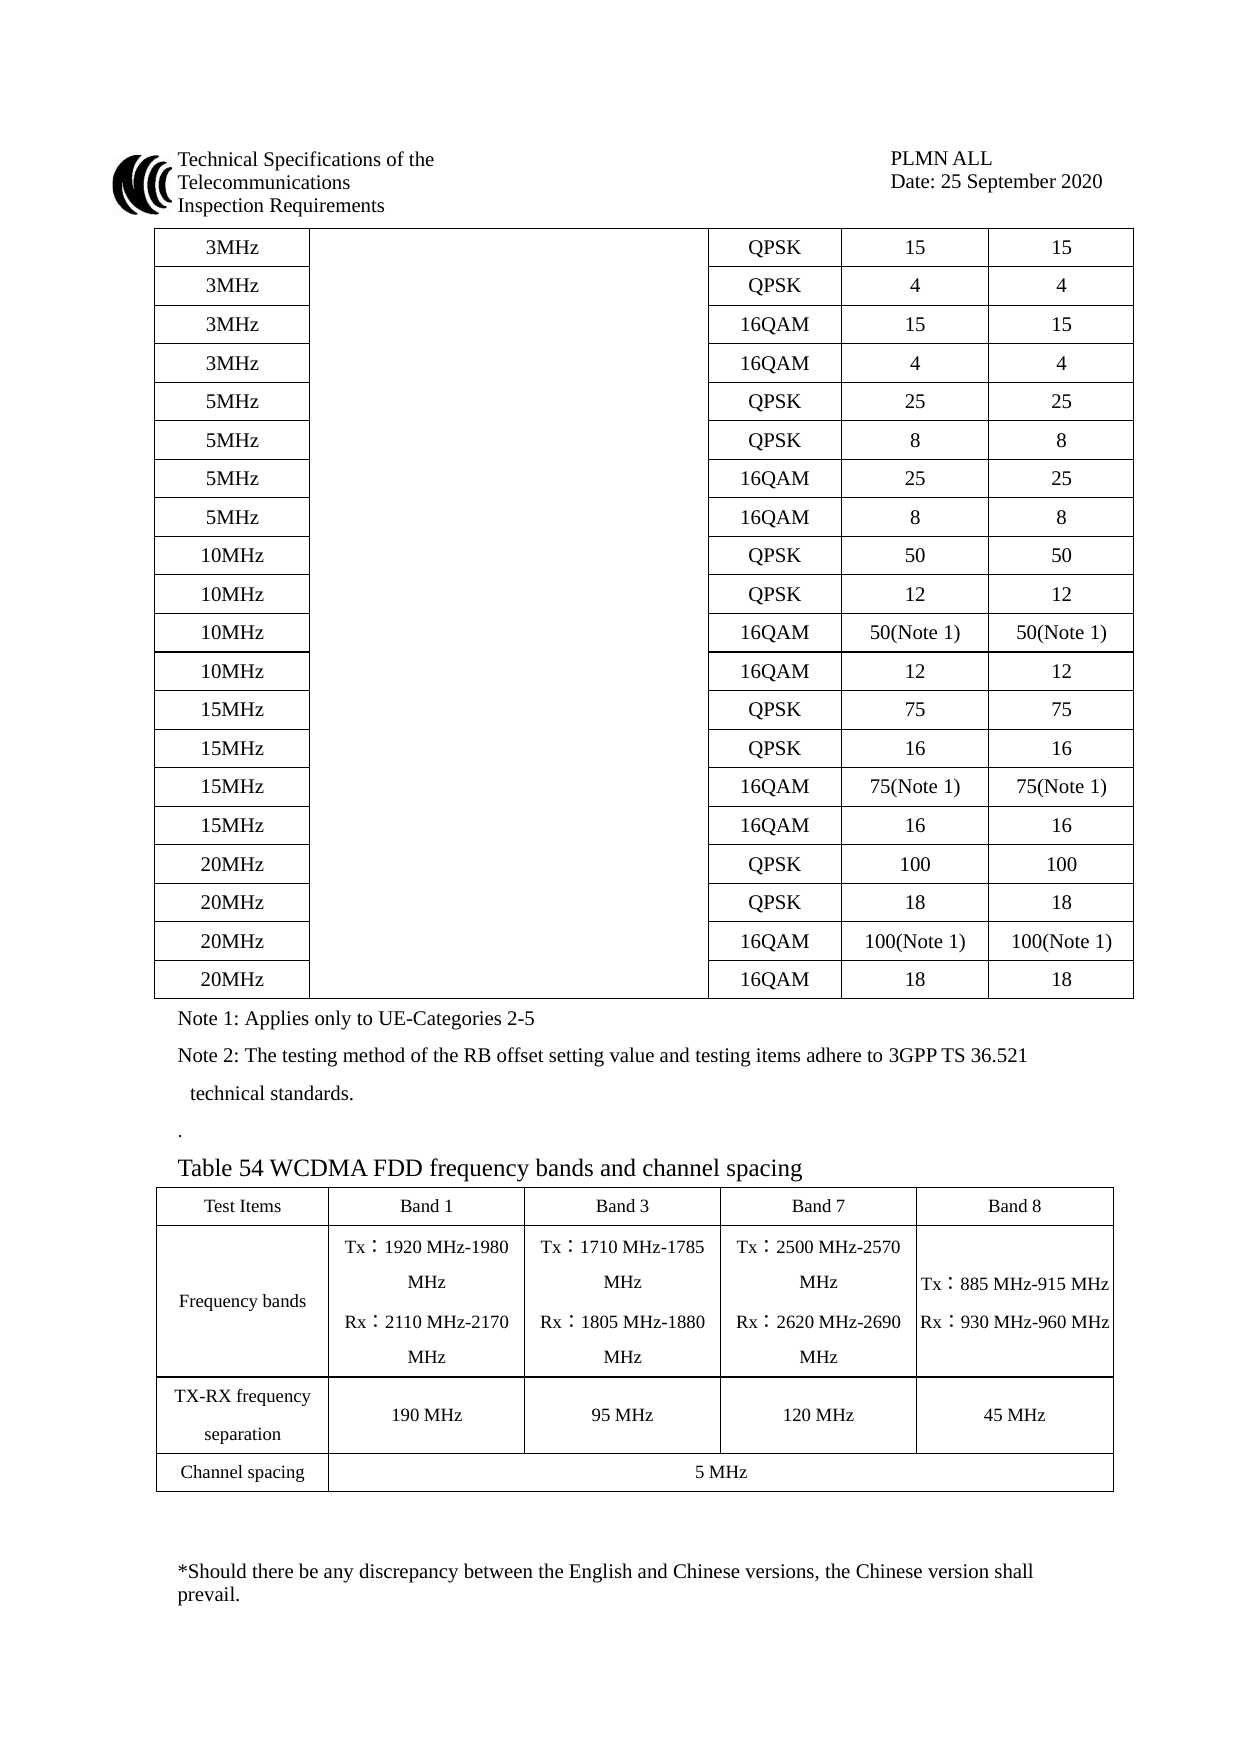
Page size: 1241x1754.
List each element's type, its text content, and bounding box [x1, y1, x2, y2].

table_cell 16QAM [709, 614, 841, 651]
table_cell QPSK [709, 884, 841, 921]
table_cell 15MHz [155, 691, 309, 728]
table_cell 3MHz [155, 306, 309, 343]
table_cell 75 [842, 691, 988, 728]
table_header Test Items [157, 1188, 328, 1225]
table_cell 3MHz [155, 229, 309, 266]
table_cell 4 [842, 267, 988, 304]
text Note 2: The testing method of the RB offset setting value and testing items adhere to 3GPP TS 36.521 technical standards. [177, 1037, 1092, 1112]
table_cell [147, 382, 154, 420]
table_cell [147, 960, 154, 998]
table_cell [147, 651, 154, 690]
table_cell 5MHz [155, 498, 309, 536]
table_cell 120 MHz [721, 1378, 916, 1452]
table_cell 18 [989, 961, 1133, 998]
table_cell QPSK [709, 383, 841, 420]
table_cell 25 [989, 460, 1133, 497]
table_cell 15MHz [155, 807, 309, 844]
table_cell 5MHz [155, 460, 309, 497]
table_cell [147, 228, 154, 266]
table_cell 16QAM [709, 961, 841, 998]
table_cell [147, 883, 154, 921]
table_cell 5 MHz [329, 1454, 1113, 1491]
table_cell QPSK [709, 267, 841, 304]
table_cell Tx：2500 MHz-2570 MHz Rx：2620 MHz-2690 MHz [721, 1226, 916, 1376]
table_cell [147, 729, 154, 767]
table_cell [147, 343, 154, 382]
table_cell 8 [989, 498, 1133, 536]
table_cell [147, 574, 154, 613]
table_cell 16 [989, 730, 1133, 767]
table_cell 12 [989, 653, 1133, 690]
table_cell 25 [989, 383, 1133, 420]
table_cell Channel spacing [157, 1454, 328, 1491]
table_cell 16QAM [709, 460, 841, 497]
table_header Band 7 [721, 1188, 916, 1225]
table_cell 100(Note 1) [989, 922, 1133, 960]
table_cell 5MHz [155, 383, 309, 420]
table_cell 18 [842, 961, 988, 998]
table_cell 16QAM [709, 922, 841, 960]
table_cell [147, 266, 154, 304]
table_cell 4 [989, 267, 1133, 304]
table_cell 75 [989, 691, 1133, 728]
table_cell 75(Note 1) [842, 768, 988, 806]
table_cell 50 [989, 537, 1133, 574]
table_cell Tx：1920 MHz-1980 MHz Rx：2110 MHz-2170 MHz [329, 1226, 524, 1376]
table_cell 18 [989, 884, 1133, 921]
table_cell 15 [842, 306, 988, 343]
table_cell 3MHz [155, 344, 309, 382]
table_cell 20MHz [155, 922, 309, 960]
table_cell QPSK [709, 730, 841, 767]
table_header Band 1 [329, 1188, 524, 1225]
table_cell 16QAM [709, 807, 841, 844]
table_cell 12 [842, 653, 988, 690]
table_cell [147, 806, 154, 844]
table_cell 100 [989, 845, 1133, 883]
table_cell QPSK [709, 229, 841, 266]
table_cell 10MHz [155, 575, 309, 613]
table_cell 100(Note 1) [842, 922, 988, 960]
table_cell [147, 305, 154, 343]
table_cell 12 [842, 575, 988, 613]
table_cell [147, 497, 154, 536]
table_cell QPSK [709, 575, 841, 613]
table_cell 45 MHz [917, 1378, 1113, 1452]
table_cell 50(Note 1) [989, 614, 1133, 651]
table_cell [147, 767, 154, 806]
table_cell [147, 844, 154, 883]
table_cell [147, 536, 154, 574]
table_cell 10MHz [155, 614, 309, 651]
table_cell 50(Note 1) [842, 614, 988, 651]
text Table 54 WCDMA FDD frequency bands and channel spacing [177, 1149, 1092, 1187]
table_cell 20MHz [155, 961, 309, 998]
table_cell QPSK [709, 845, 841, 883]
table_cell Frequency bands [157, 1226, 328, 1376]
table_cell 18 [842, 884, 988, 921]
table_cell 15MHz [155, 730, 309, 767]
table_cell 8 [842, 421, 988, 459]
table_cell TX-RX frequency separation [157, 1378, 328, 1452]
table_cell 15 [842, 229, 988, 266]
table_cell [310, 229, 708, 998]
text Note 1: Applies only to UE-Categories 2-5 [177, 999, 1092, 1037]
table_cell 190 MHz [329, 1378, 524, 1452]
table_cell QPSK [709, 537, 841, 574]
table_cell [147, 613, 154, 651]
table_cell QPSK [709, 421, 841, 459]
table_cell 8 [842, 498, 988, 536]
table_cell 5MHz [155, 421, 309, 459]
table_cell 16QAM [709, 306, 841, 343]
table_cell 16QAM [709, 498, 841, 536]
table_cell 3MHz [155, 267, 309, 304]
table_header Band 3 [525, 1188, 720, 1225]
table_cell 25 [842, 460, 988, 497]
table_cell Tx：885 MHz-915 MHz Rx：930 MHz-960 MHz [917, 1226, 1113, 1376]
table_cell 16 [989, 807, 1133, 844]
table_cell Tx：1710 MHz-1785 MHz Rx：1805 MHz-1880 MHz [525, 1226, 720, 1376]
table_cell [147, 420, 154, 459]
table_cell 16QAM [709, 653, 841, 690]
table_cell 10MHz [155, 653, 309, 690]
table_cell 4 [989, 344, 1133, 382]
table_cell 50 [842, 537, 988, 574]
table_header Band 8 [917, 1188, 1113, 1225]
table_cell 16 [842, 807, 988, 844]
table_cell [147, 459, 154, 497]
table_cell 100 [842, 845, 988, 883]
table_cell 16QAM [709, 768, 841, 806]
table_cell 20MHz [155, 845, 309, 883]
table_cell 12 [989, 575, 1133, 613]
table_cell 75(Note 1) [989, 768, 1133, 806]
table_cell 15MHz [155, 768, 309, 806]
table_cell 10MHz [155, 537, 309, 574]
table_cell 15 [989, 229, 1133, 266]
table_cell 16QAM [709, 344, 841, 382]
table_cell 15 [989, 306, 1133, 343]
table_cell 8 [989, 421, 1133, 459]
table_cell [147, 690, 154, 728]
table_cell [147, 921, 154, 960]
text . [177, 1112, 1092, 1149]
table_cell 16 [842, 730, 988, 767]
table_cell 20MHz [155, 884, 309, 921]
table_cell QPSK [709, 691, 841, 728]
table_cell 4 [842, 344, 988, 382]
table_cell 95 MHz [525, 1378, 720, 1452]
table_cell 25 [842, 383, 988, 420]
